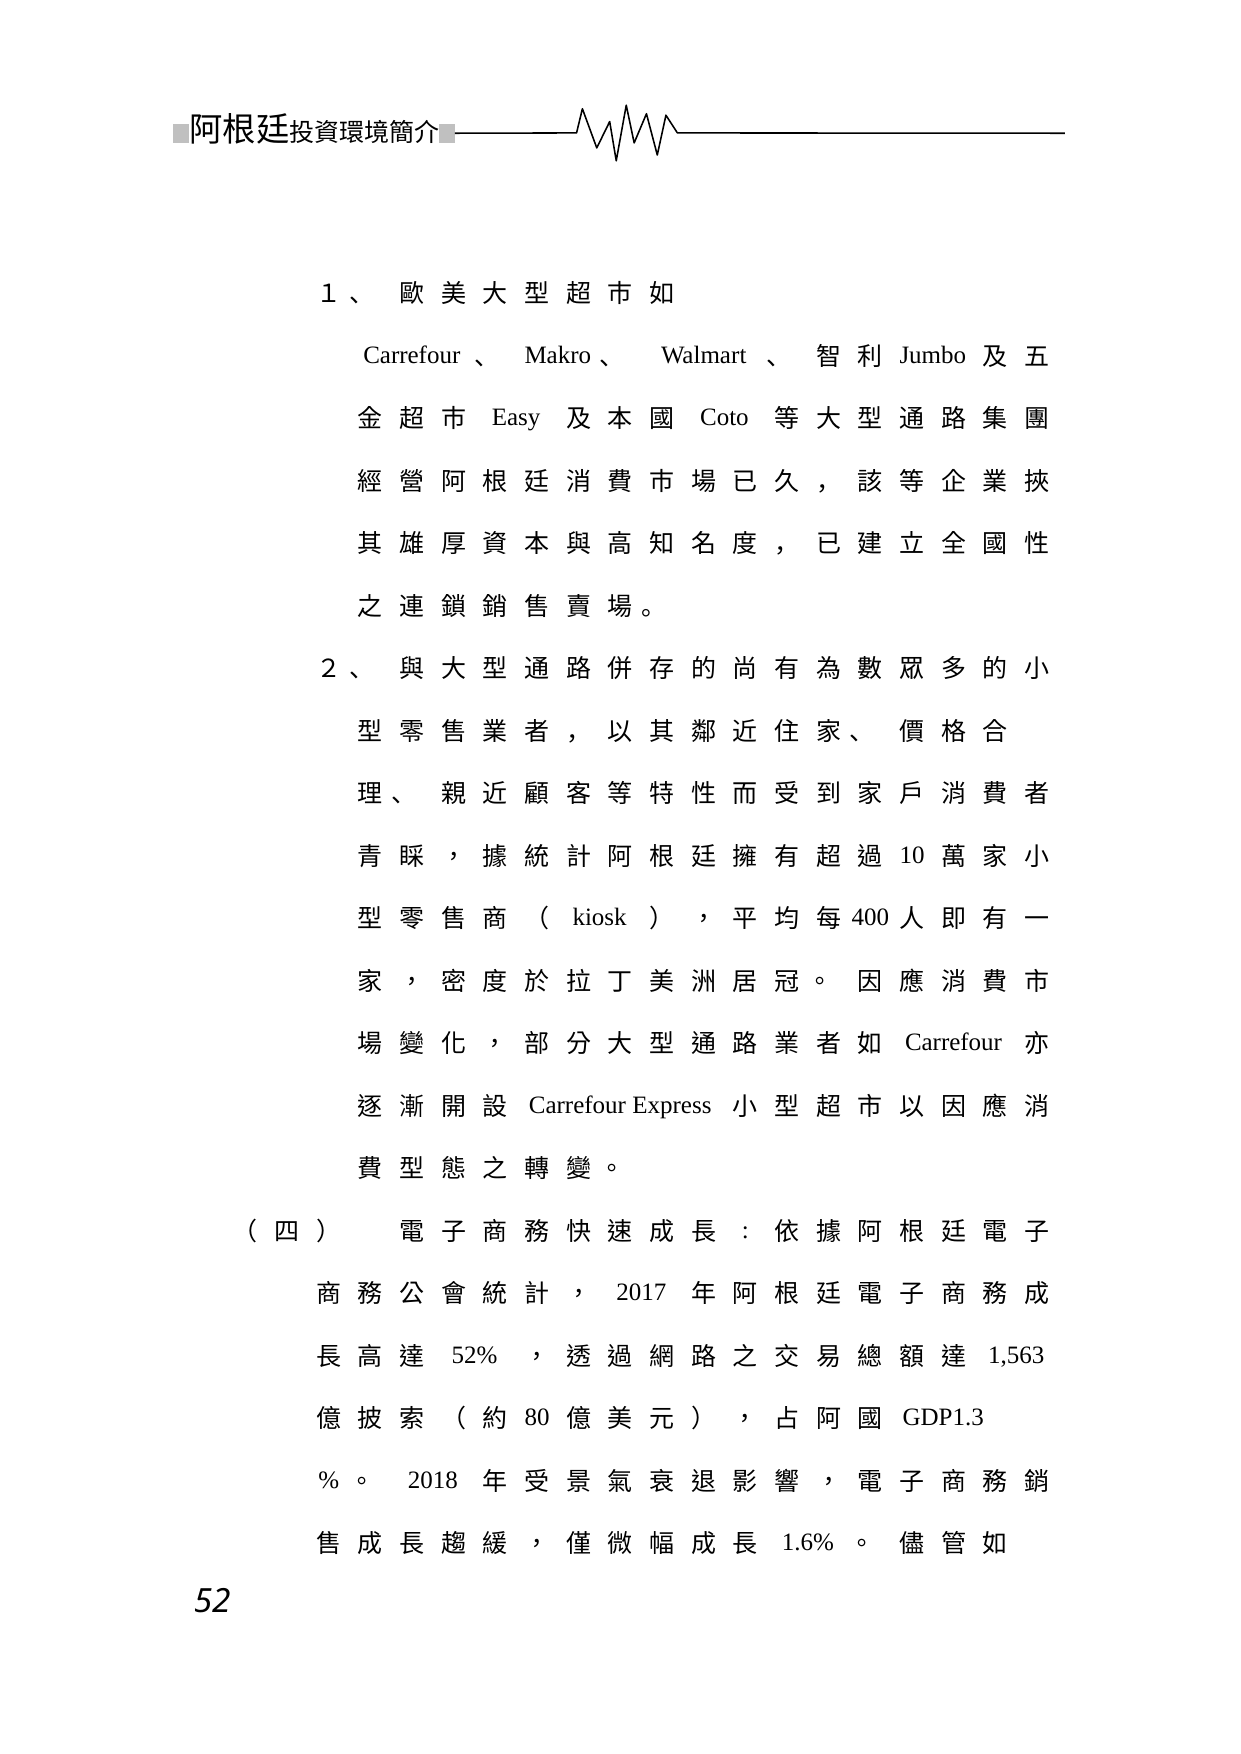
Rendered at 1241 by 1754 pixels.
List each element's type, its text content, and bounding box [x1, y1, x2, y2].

text （四） 電子商務快速成長:依據阿根廷電子商務公會統計，2017年阿根廷電子商務成長高達52%，透過網路之交易總額達1,563億披索（約80億美元），占阿國GDP1.3%。2018年受景氣衰退影響，電子商務銷售成長趨緩，僅微幅成長1.6%。儘管如 [207, 1188, 1058, 1563]
text １、歐美大型超市如Carrefour、Makro、Walmart、智利Jumbo及五金超市Easy及本國Coto等大型通路集團經營阿根廷消費市場已久，該等企業挾其雄厚資本與高知名度，已建立全國性之連鎖銷售賣場。 [281, 250, 1058, 625]
text ２、與大型通路併存的尚有為數眾多的小型零售業者，以其鄰近住家、價格合理、親近顧客等特性而受到家戶消費者青睬，據統計阿根廷擁有超過10萬家小型零售商（kiosk），平均每400人即有一家，密度於拉丁美洲居冠。因應消費市場變化，部分大型通路業者如Carrefour亦逐漸開設Carrefour Express小型超市以因應消費型態之轉變。 [281, 625, 1058, 1188]
